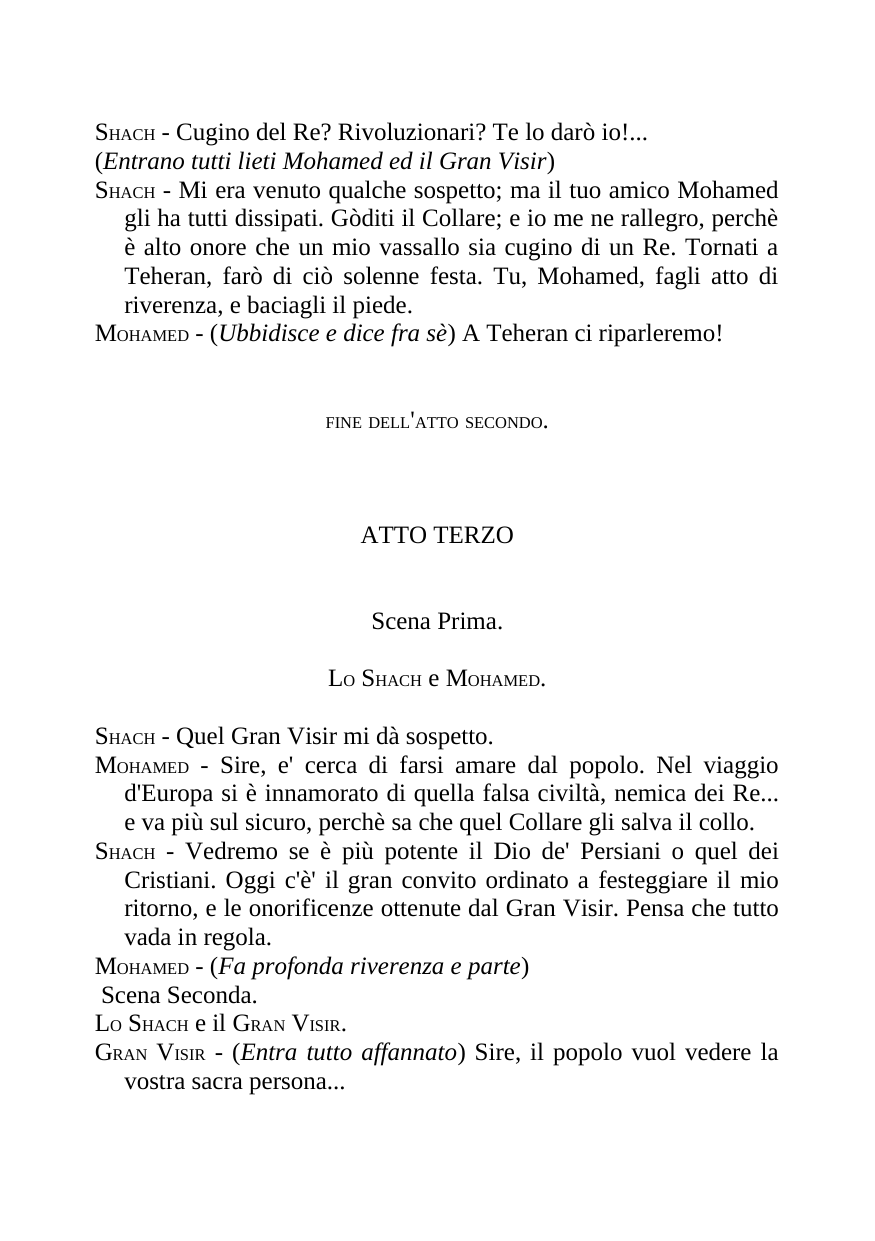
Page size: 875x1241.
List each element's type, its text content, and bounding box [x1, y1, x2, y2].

text Lo Shach e Mohamed. [94, 663, 779, 692]
text Shach - Vedremo se è più potente il Dio de' Persiani o quel dei Cristiani. Oggi c'è' il gran convito ordinato a festeggiare il mio ritorno, e le onorificenze ottenute dal Gran Visir. Pensa che tutto vada in regola. [94, 836, 779, 951]
text fine dell'atto secondo. [94, 405, 779, 433]
text Scena Prima. [94, 606, 779, 635]
text Shach - Cugino del Re? Rivoluzionari? Te lo darò io!... [94, 117, 779, 146]
text Mohamed - (Fa profonda riverenza e parte) [94, 951, 779, 980]
text Lo Shach e il Gran Visir. [94, 1008, 779, 1037]
text Shach - Quel Gran Visir mi dà sospetto. [94, 721, 779, 750]
text (Entrano tutti lieti Mohamed ed il Gran Visir) [94, 146, 779, 175]
text Shach - Mi era venuto qualche sospetto; ma il tuo amico Mohamed gli ha tutti dissipati. Gòditi il Collare; e io me ne rallegro, perchè è alto onore che un mio vassallo sia cugino di un Re. Tornati a Teheran, farò di ciò solenne festa. Tu, Mohamed, fagli atto di riverenza, e baciagli il piede. [94, 175, 779, 318]
text Gran Visir - (Entra tutto affannato) Sire, il popolo vuol vedere la vostra sacra persona... [94, 1037, 779, 1095]
text Mohamed - (Ubbidisce e dice fra sè) A Teheran ci riparleremo! [94, 318, 779, 347]
text Mohamed - Sire, e' cerca di farsi amare dal popolo. Nel viaggio d'Europa si è innamorato di quella falsa civiltà, nemica dei Re... e va più sul sicuro, perchè sa che quel Collare gli salva il collo. [94, 750, 779, 836]
text Scena Seconda. [94, 980, 779, 1008]
text ATTO TERZO [94, 520, 779, 548]
